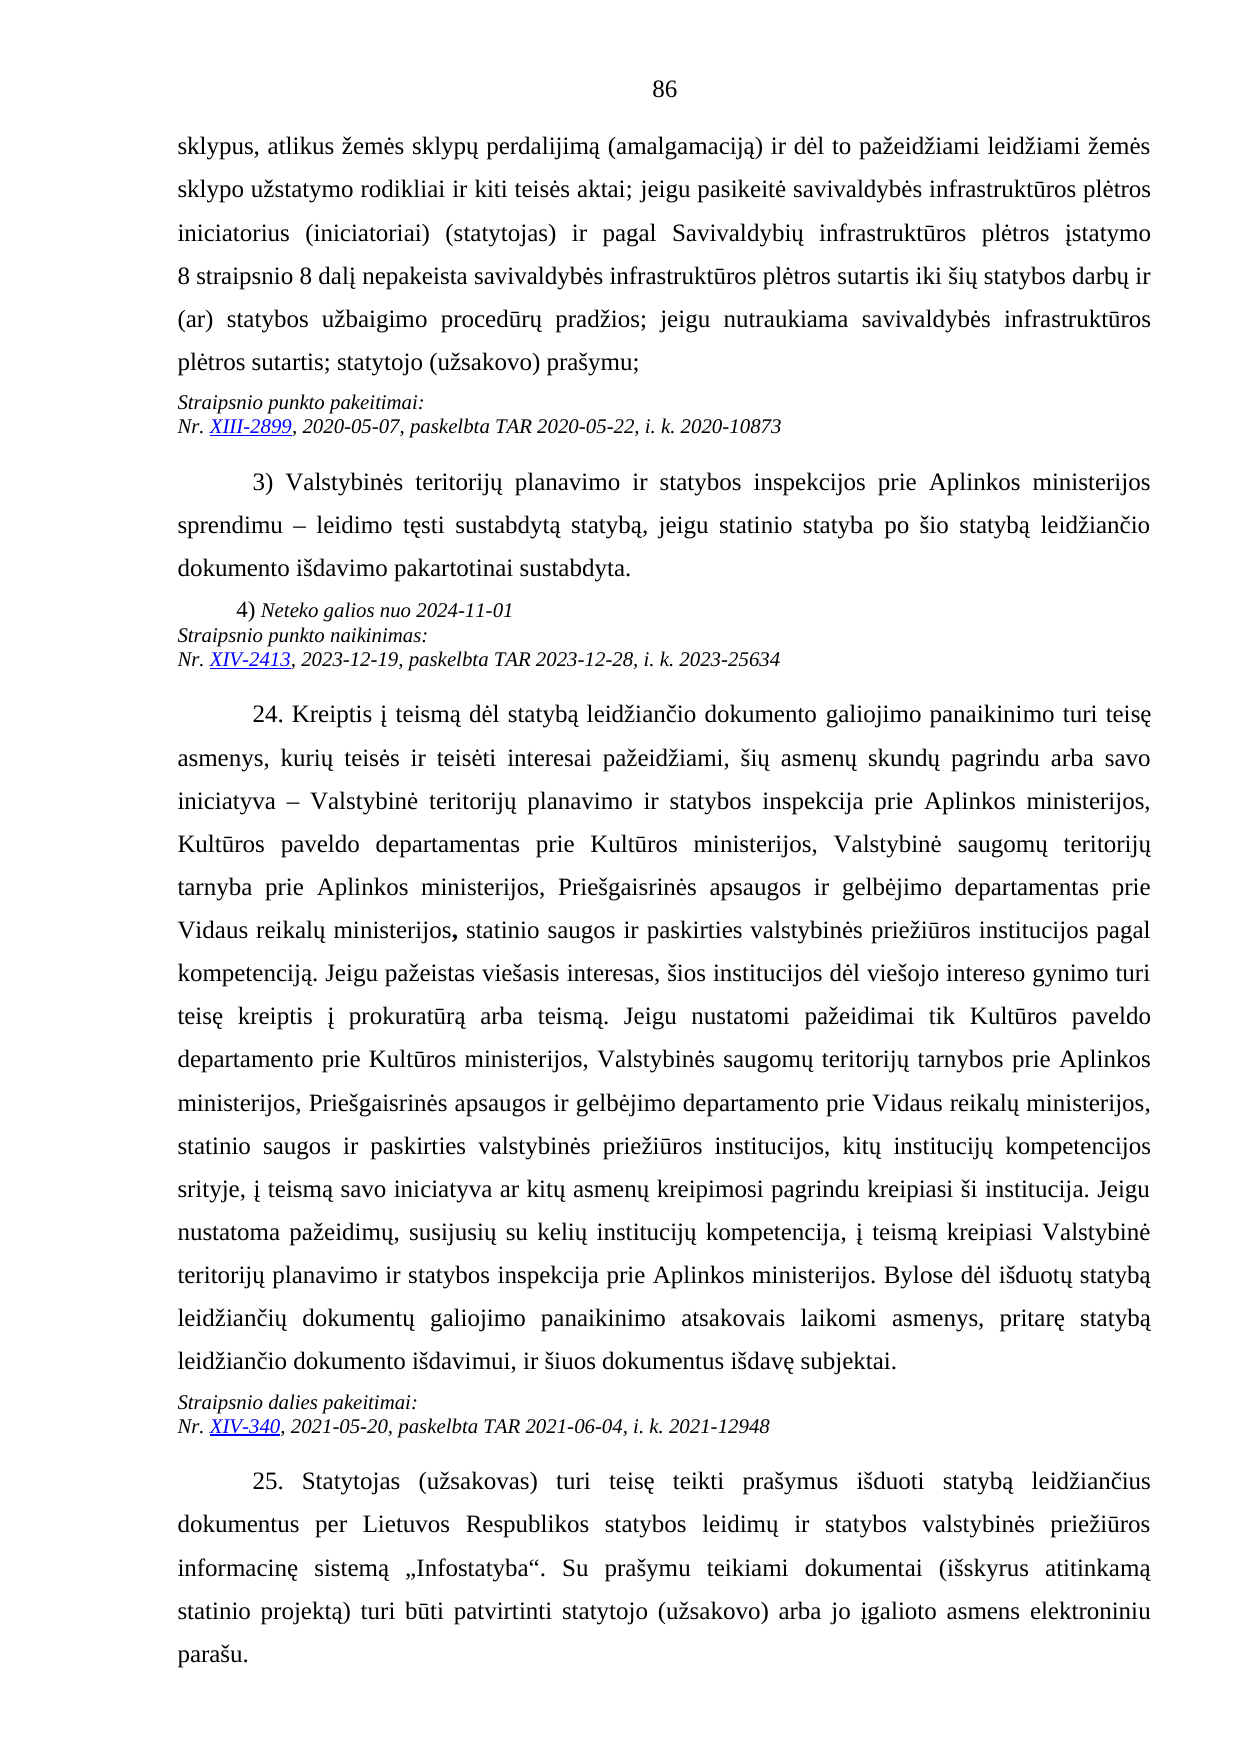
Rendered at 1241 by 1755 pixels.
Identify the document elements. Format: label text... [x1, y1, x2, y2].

text Nr. XIV-2413, 2023-12-19, paskelbta TAR 2023-12-28, i. k. 2023-25634 [177, 647, 1152, 671]
text sklypus, atlikus žemės sklypų perdalijimą (amalgamaciją) ir dėl to pažeidžiami leidžiami žemės sklypo užstatymo rodikliai ir kiti teisės aktai; jeigu pasikeitė savivaldybės infrastruktūros plėtros iniciatorius (iniciatoriai) (statytojas) ir pagal Savivaldybių infrastruktūros plėtros įstatymo 8 straipsnio 8 dalį nepakeista savivaldybės infrastruktūros plėtros sutartis iki šių statybos darbų ir (ar) statybos užbaigimo procedūrų pradžios; jeigu nutraukiama savivaldybės infrastruktūros plėtros sutartis; statytojo (užsakovo) prašymu; [177, 131, 1152, 376]
text Straipsnio punkto pakeitimai: [177, 390, 1152, 414]
text Straipsnio dalies pakeitimai: [177, 1389, 1152, 1414]
text 24. Kreiptis į teismą dėl statybą leidžiančio dokumento galiojimo panaikinimo turi teisę asmenys, kurių teisės ir teisėti interesai pažeidžiami, šių asmenų skundų pagrindu arba savo iniciatyva – Valstybinė teritorijų planavimo ir statybos inspekcija prie Aplinkos ministerijos, Kultūros paveldo departamentas prie Kultūros ministerijos, Valstybinė saugomų teritorijų tarnyba prie Aplinkos ministerijos, Priešgaisrinės apsaugos ir gelbėjimo departamentas prie Vidaus reikalų ministerijos, statinio saugos ir paskirties valstybinės priežiūros institucijos pagal kompetenciją. Jeigu pažeistas viešasis interesas, šios institucijos dėl viešojo intereso gynimo turi teisę kreiptis į prokuratūrą arba teismą. Jeigu nustatomi pažeidimai tik Kultūros paveldo departamento prie Kultūros ministerijos, Valstybinės saugomų teritorijų tarnybos prie Aplinkos ministerijos, Priešgaisrinės apsaugos ir gelbėjimo departamento prie Vidaus reikalų ministerijos, statinio saugos ir paskirties valstybinės priežiūros institucijos, kitų institucijų kompetencijos srityje, į teismą savo iniciatyva ar kitų asmenų kreipimosi pagrindu kreipiasi ši institucija. Jeigu nustatoma pažeidimų, susijusių su kelių institucijų kompetencija, į teismą kreipiasi Valstybinė teritorijų planavimo ir statybos inspekcija prie Aplinkos ministerijos. Bylose dėl išduotų statybą leidžiančių dokumentų galiojimo panaikinimo atsakovais laikomi asmenys, pritarę statybą leidžiančio dokumento išdavimui, ir šiuos dokumentus išdavę subjektai. [177, 699, 1152, 1375]
text 3) Valstybinės teritorijų planavimo ir statybos inspekcijos prie Aplinkos ministerijos sprendimu – leidimo tęsti sustabdytą statybą, jeigu statinio statyba po šio statybą leidžiančio dokumento išdavimo pakartotinai sustabdyta. [177, 467, 1152, 582]
text Nr. XIII-2899, 2020-05-07, paskelbta TAR 2020-05-22, i. k. 2020-10873 [177, 414, 1152, 438]
text Straipsnio punkto naikinimas: [177, 623, 1152, 647]
text Nr. XIV-340, 2021-05-20, paskelbta TAR 2021-06-04, i. k. 2021-12948 [177, 1414, 1152, 1438]
text 4) Neteko galios nuo 2024-11-01 [177, 596, 1152, 623]
text 25. Statytojas (užsakovas) turi teisę teikti prašymus išduoti statybą leidžiančius dokumentus per Lietuvos Respublikos statybos leidimų ir statybos valstybinės priežiūros informacinę sistemą „Infostatyba“. Su prašymu teikiami dokumentai (išskyrus atitinkamą statinio projektą) turi būti patvirtinti statytojo (užsakovo) arba jo įgalioto asmens elektroniniu parašu. [177, 1466, 1152, 1668]
